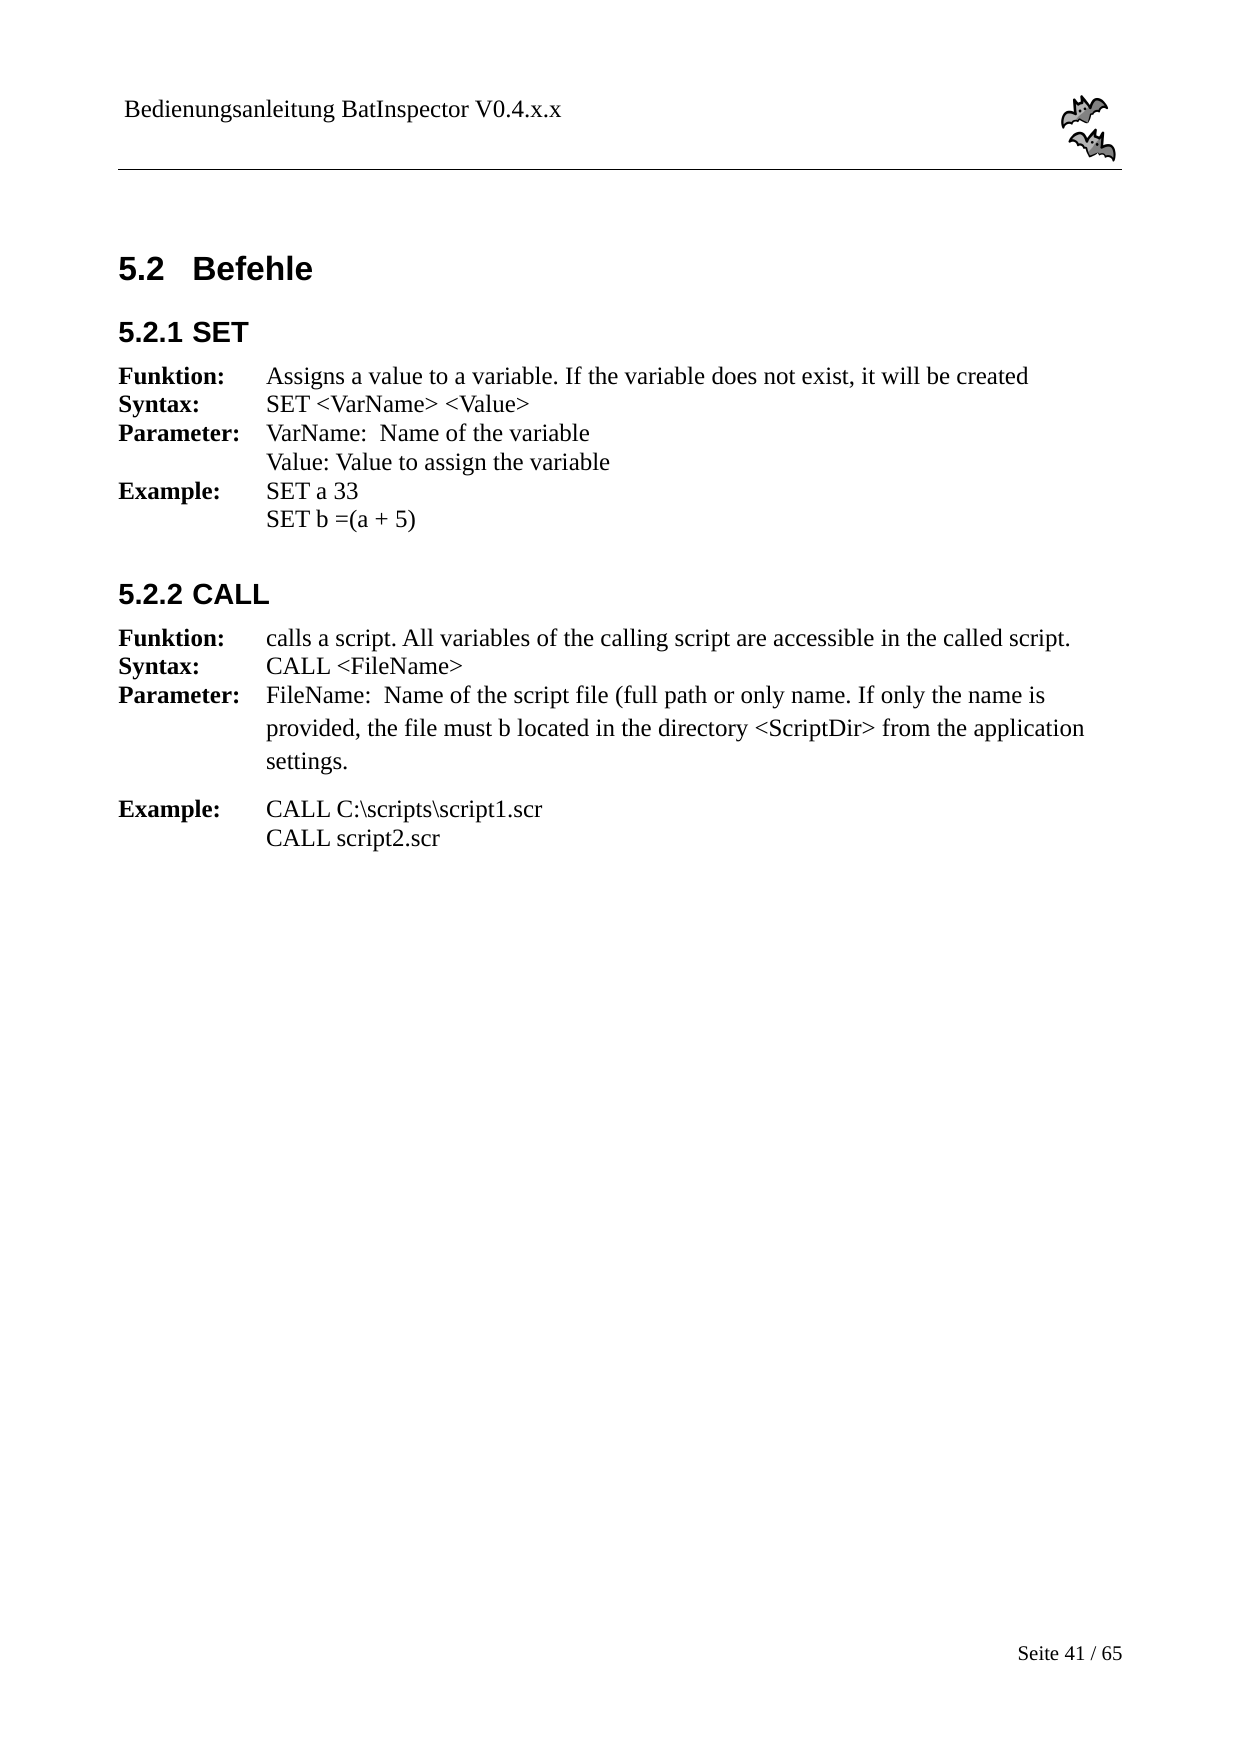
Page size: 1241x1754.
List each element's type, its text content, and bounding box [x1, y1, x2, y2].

text Example: SET a 33 SET b =(a + 5) [118, 476, 1122, 533]
picture [1057, 95, 1120, 162]
text Funktion: Assigns a value to a variable. If the variable does not exist, it will be created [118, 361, 1122, 389]
text Syntax: CALL <FileName> [118, 651, 1122, 680]
text Example: CALL C:\scripts\script1.scr CALL script2.scr [118, 794, 1122, 880]
text Syntax: SET <VarName> <Value> [118, 389, 1122, 418]
subtitle SET [118, 315, 1122, 348]
subtitle Befehle [118, 249, 1122, 288]
text Parameter: VarName: Name of the variable Value: Value to assign the variable [118, 418, 1122, 476]
text Funktion: calls a script. All variables of the calling script are accessible in the called script. [118, 623, 1122, 651]
subtitle CALL [118, 577, 1122, 610]
text Parameter: FileName: Name of the script file (full path or only name. If only the name is provided, the file must b located in the directory <ScriptDir> from the application settings. [118, 680, 1122, 775]
